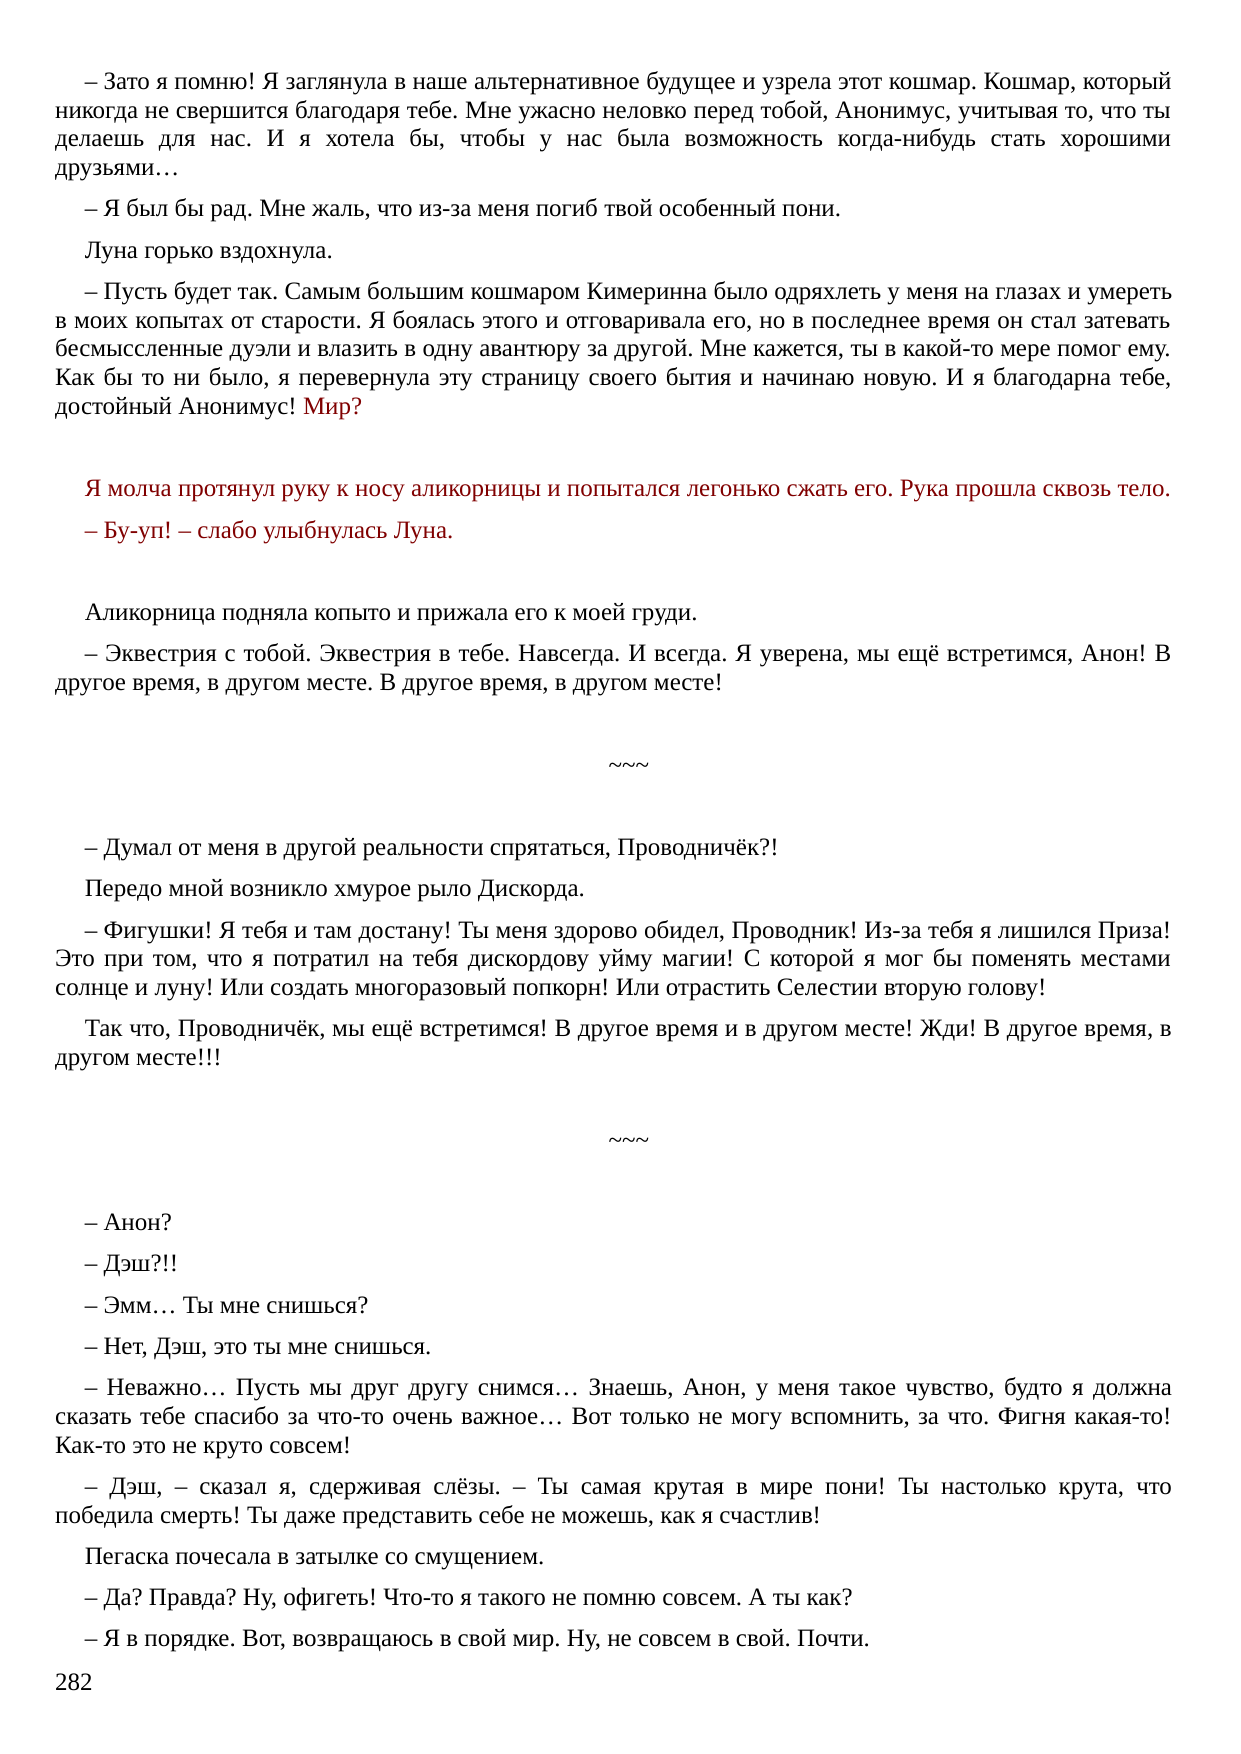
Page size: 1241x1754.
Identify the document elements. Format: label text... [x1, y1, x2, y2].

text – Нет, Дэш, это ты мне снишься. [55, 1331, 1173, 1360]
text – Дэш?!! [55, 1248, 1173, 1277]
text – Неважно… Пусть мы друг другу снимся… Знаешь, Анон, у меня такое чувство, будто я должна сказать тебе спасибо за что-то очень важное… Вот только не могу вспомнить, за что. Фигня какая-то! Как-то это не круто совсем! [55, 1372, 1173, 1458]
text – Бу-уп! – слабо улыбнулась Луна. [55, 515, 1173, 543]
text Я молча протянул руку к носу аликорницы и попытался легонько сжать его. Рука прошла сквозь тело. [55, 473, 1173, 502]
text – Зато я помню! Я заглянула в наше альтернативное будущее и узрела этот кошмар. Кошмар, который никогда не свершится благодаря тебе. Мне ужасно неловко перед тобой, Анонимус, учитывая то, что ты делаешь для нас. И я хотела бы, чтобы у нас была возможность когда-нибудь стать хорошими друзьями… [55, 66, 1173, 181]
text ~~~ [55, 1125, 1173, 1153]
text Так что, Проводничёк, мы ещё встретимся! В другое время и в другом месте! Жди! В другое время, в другом месте!!! [55, 1013, 1173, 1071]
text Пегаска почесала в затылке со смущением. [55, 1541, 1173, 1570]
text – Дэш, – сказал я, сдерживая слёзы. – Ты самая крутая в мире пони! Ты настолько крута, что победила смерть! Ты даже представить себе не можешь, как я счастлив! [55, 1471, 1173, 1528]
text – Эмм… Ты мне снишься? [55, 1290, 1173, 1318]
text – Да? Правда? Ну, офигеть! Что-то я такого не помню совсем. А ты как? [55, 1582, 1173, 1611]
text – Пусть будет так. Самым большим кошмаром Кимеринна было одряхлеть у меня на глазах и умереть в моих копытах от старости. Я боялась этого и отговаривала его, но в последнее время он стал затевать бесмыссленные дуэли и влазить в одну авантюру за другой. Мне кажется, ты в какой-то мере помог ему. Как бы то ни было, я перевернула эту страницу своего бытия и начинаю новую. И я благодарна тебе, достойный Анонимус! Мир? [55, 276, 1173, 420]
text ~~~ [55, 750, 1173, 778]
text – Эквестрия с тобой. Эквестрия в тебе. Навсегда. И всегда. Я уверена, мы ещё встретимся, Анон! В другое время, в другом месте. В другое время, в другом месте! [55, 638, 1173, 696]
text Аликорница подняла копыто и прижала его к моей груди. [55, 597, 1173, 626]
text – Я был бы рад. Мне жаль, что из-за меня погиб твой особенный пони. [55, 193, 1173, 222]
text – Фигушки! Я тебя и там достану! Ты меня здорово обидел, Проводник! Из-за тебя я лишился Приза! Это при том, что я потратил на тебя дискордову уйму магии! С которой я мог бы поменять местами солнце и луну! Или создать многоразовый попкорн! Или отрастить Селестии вторую голову! [55, 915, 1173, 1001]
text – Думал от меня в другой реальности спрятаться, Проводничёк?! [55, 832, 1173, 861]
text Луна горько вздохнула. [55, 235, 1173, 263]
text – Я в порядке. Вот, возвращаюсь в свой мир. Ну, не совсем в свой. Почти. [55, 1623, 1173, 1652]
text Передо мной возникло хмурое рыло Дискорда. [55, 873, 1173, 902]
text – Анон? [55, 1207, 1173, 1236]
